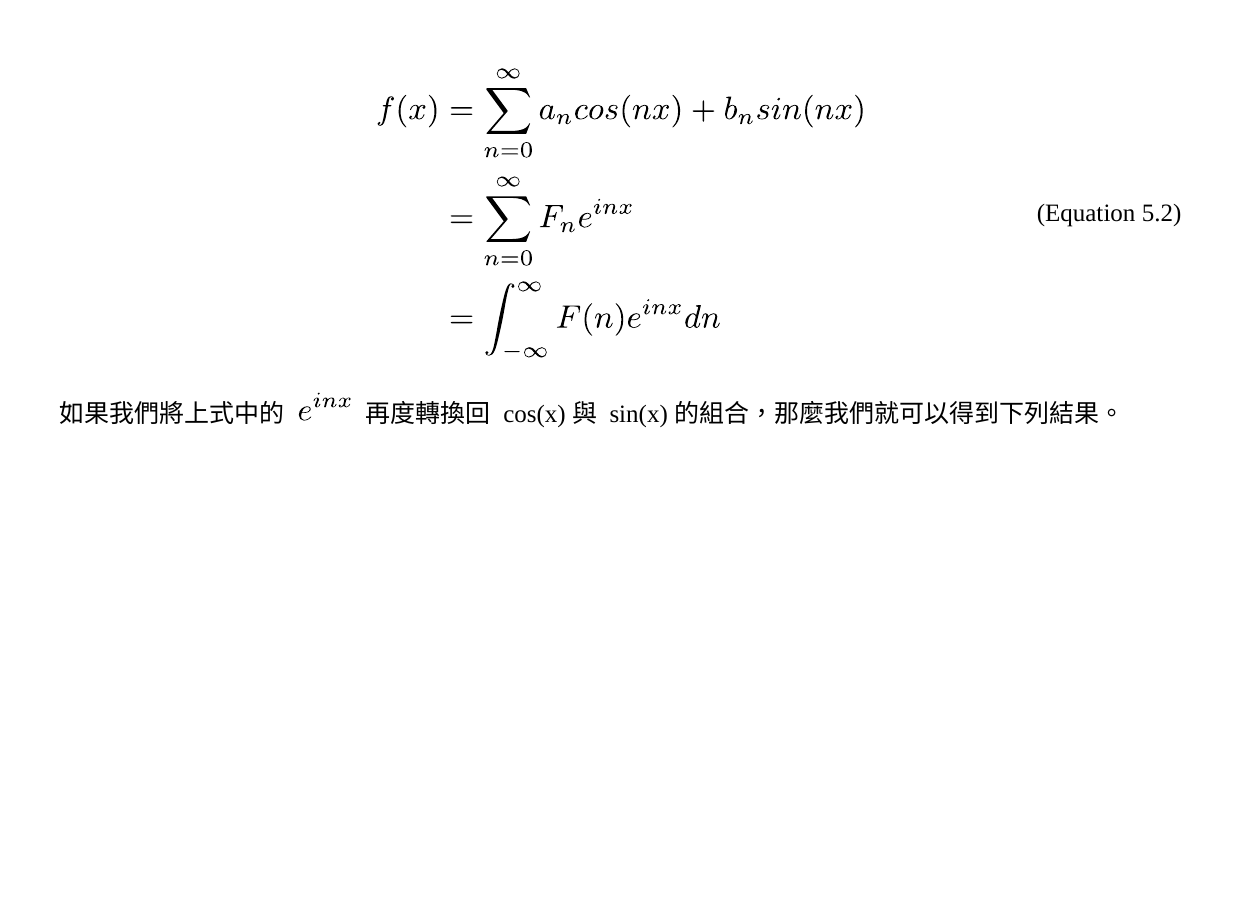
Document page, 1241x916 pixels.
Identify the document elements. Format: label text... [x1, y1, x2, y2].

text 如果我們將上式中的 再度轉換回 cos(x) 與 sin(x) 的組合，那麼我們就可以得到下列結果。 [59, 390, 1181, 430]
text (Equation 5.2) [59, 59, 1181, 367]
